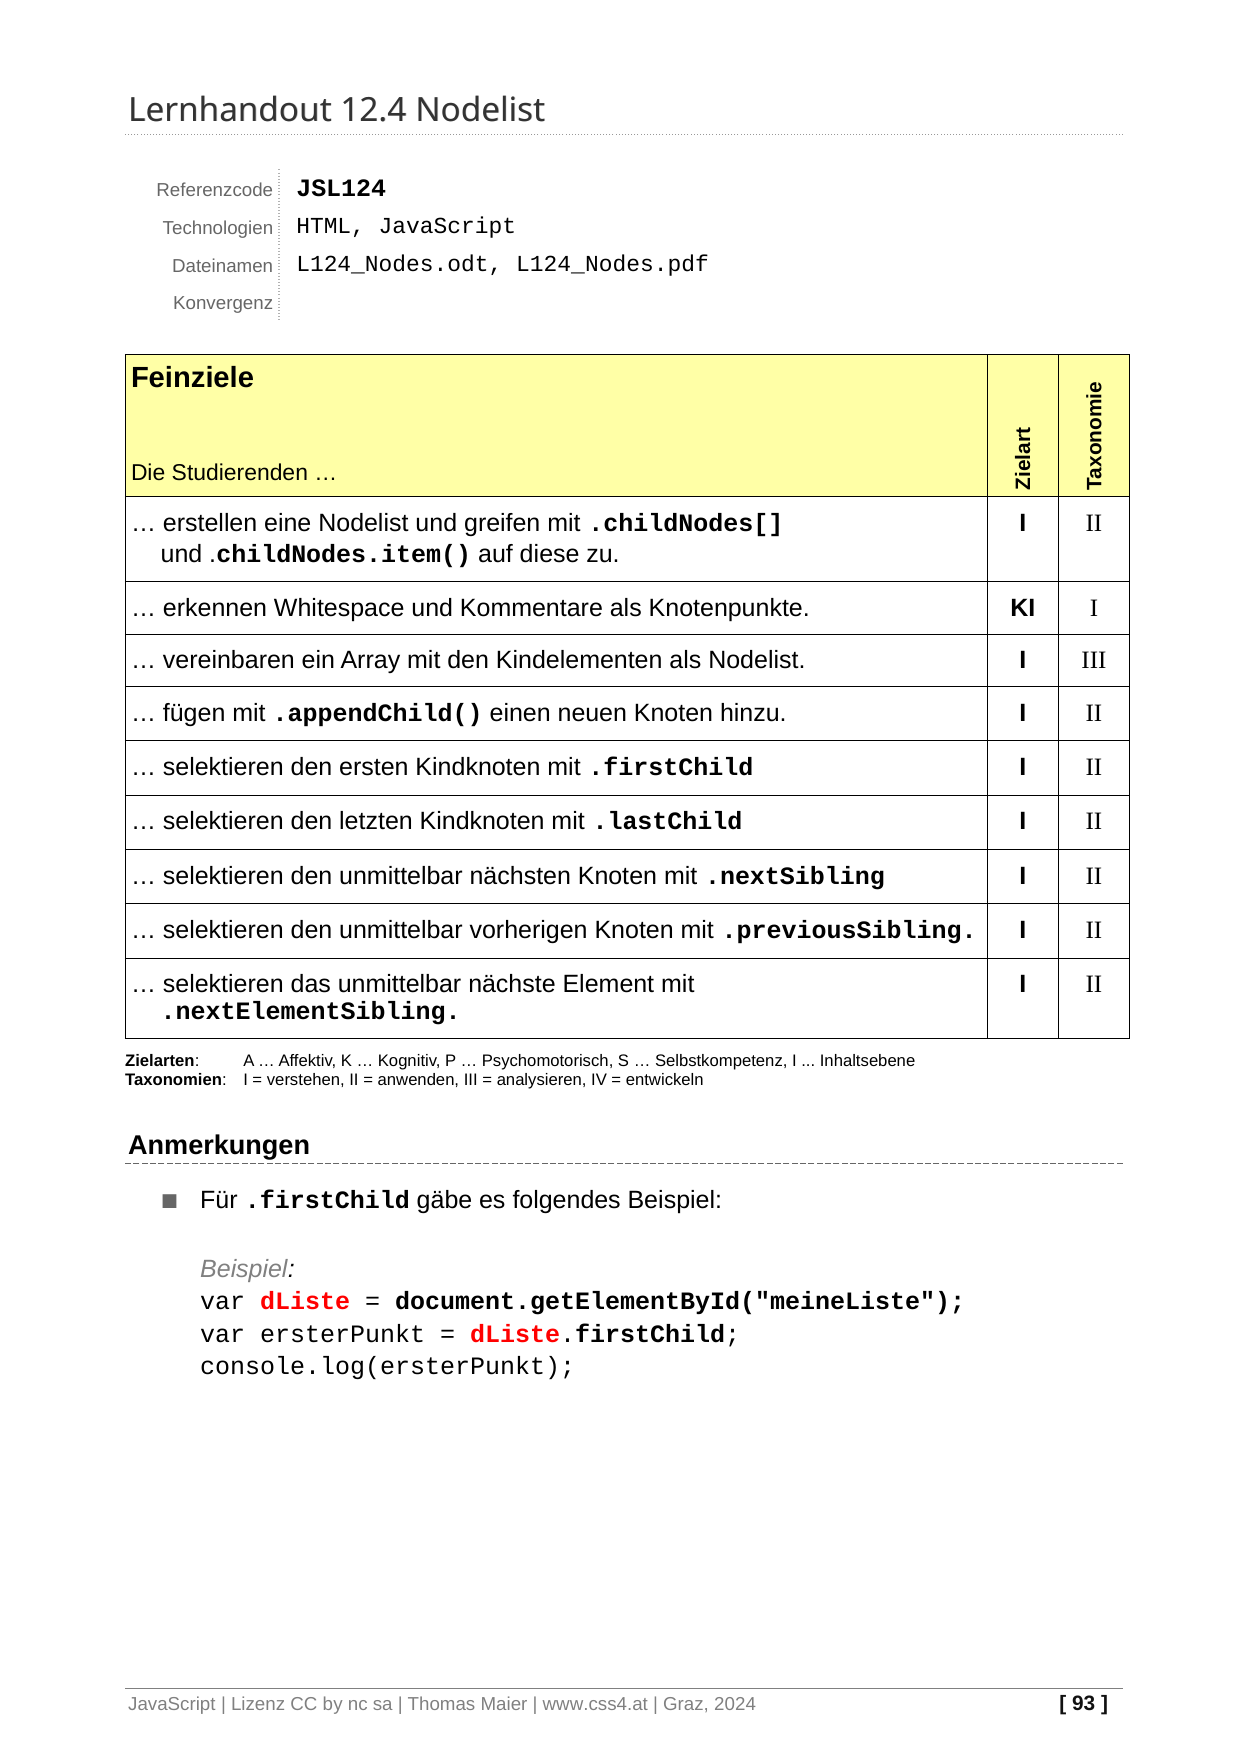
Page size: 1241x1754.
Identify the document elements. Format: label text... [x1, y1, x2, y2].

table_header Taxonomie [1059, 355, 1129, 496]
table_header Zielart [988, 355, 1058, 496]
table_cell I [988, 687, 1058, 740]
table_header Feinziele Die Studierenden … [126, 355, 987, 496]
table_cell … erstellen eine Nodelist und greifen mit .childNodes[] und .childNodes.item() auf diese zu. [126, 497, 987, 581]
table_header Referenzcode [125, 169, 278, 209]
table_cell I [988, 741, 1058, 794]
table_cell … selektieren den ersten Kindknoten mit .firstChild [126, 741, 987, 794]
table_cell … fügen mit .appendChild() einen neuen Knoten hinzu. [126, 687, 987, 740]
text Anmerkungen [125, 1126, 1123, 1163]
table_cell HTML, JavaScript [279, 209, 1129, 247]
table_cell II [1059, 959, 1129, 1038]
table_cell … vereinbaren ein Array mit den Kindelementen als Nodelist. [126, 635, 987, 686]
subtitle Lernhandout 12.4 Nodelist [125, 83, 1123, 134]
table_cell I [988, 959, 1058, 1038]
table_cell II [1059, 497, 1129, 581]
table_cell L124_Nodes.odt, L124_Nodes.pdf [279, 247, 1129, 284]
table_header JSL124 [279, 169, 1129, 209]
table_cell II [1059, 796, 1129, 849]
table_cell II [1059, 687, 1129, 740]
table_cell I [1059, 582, 1129, 634]
table_cell II [1059, 741, 1129, 794]
table_cell II [1059, 904, 1129, 958]
table_cell … erkennen Whitespace und Kommentare als Knotenpunkte. [126, 582, 987, 634]
table_cell II [1059, 850, 1129, 903]
table_cell Technologien [125, 209, 278, 247]
table_cell … selektieren den letzten Kindknoten mit .lastChild [126, 796, 987, 849]
list Für .firstChild gäbe es folgendes Beispiel: Beispiel: var dListe = document.getElementById("meineListe"); var ersterPunkt = dListe.firstChild; console.log(ersterPunkt); [162, 1186, 1123, 1382]
table_cell I [988, 497, 1058, 581]
table_cell [279, 284, 1129, 321]
table_cell KI [988, 582, 1058, 634]
text Zielarten: A … Affektiv, K … Kognitiv, P … Psychomotorisch, S … Selbstkompetenz, I ... Inhaltsebene Taxonomien: I = verstehen, II = anwenden, III = analysieren, IV = entwickeln [125, 1051, 1123, 1089]
table_cell I [988, 635, 1058, 686]
table_cell I [988, 796, 1058, 849]
table_cell I [988, 904, 1058, 958]
table_cell Dateinamen [125, 247, 278, 284]
table_cell … selektieren den unmittelbar vorherigen Knoten mit .previousSibling. [126, 904, 987, 958]
table_cell … selektieren das unmittelbar nächste Element mit .nextElementSibling. [126, 959, 987, 1038]
table_cell … selektieren den unmittelbar nächsten Knoten mit .nextSibling [126, 850, 987, 903]
table_cell III [1059, 635, 1129, 686]
table_cell Konvergenz [125, 284, 278, 321]
table_cell I [988, 850, 1058, 903]
